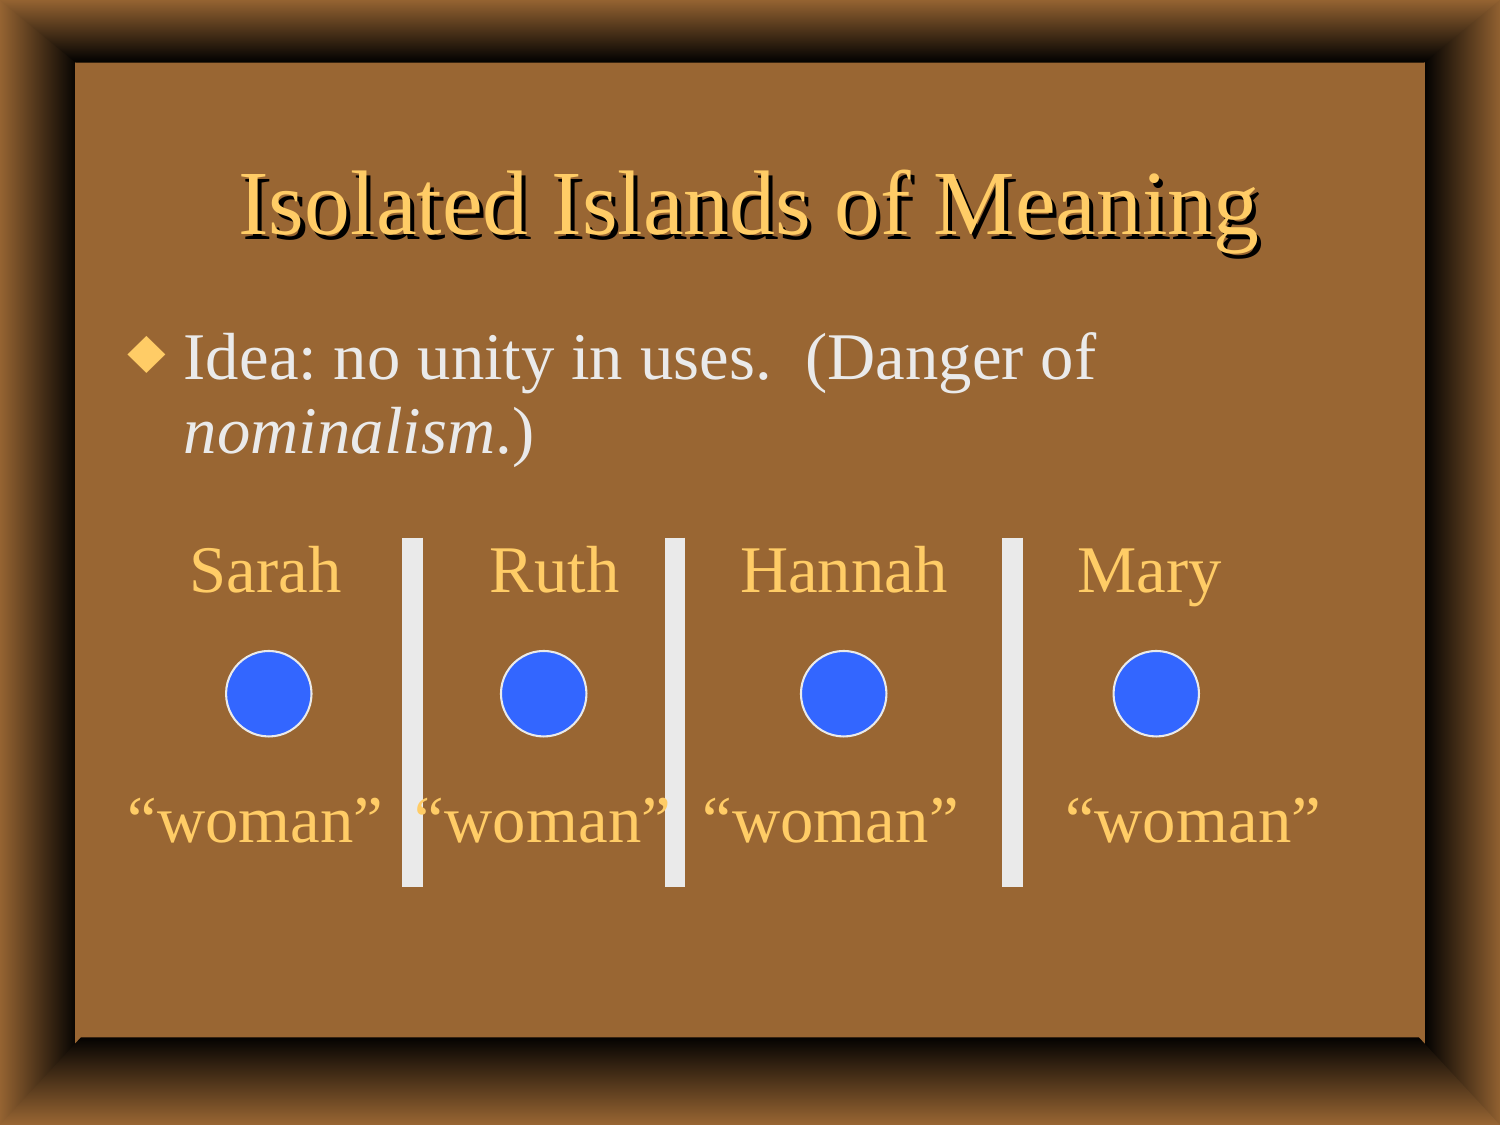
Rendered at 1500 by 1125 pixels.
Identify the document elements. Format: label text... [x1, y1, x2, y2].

list Idea: no unity in uses. (Danger of nominalism.) [112, 312, 1388, 988]
text_box Sarah [174, 524, 426, 615]
text_box [500, 650, 587, 737]
title Isolated Islands of Meaning [112, 74, 1388, 263]
text_box Mary [1062, 524, 1363, 615]
text_box [226, 650, 312, 737]
text_box “woman” [687, 774, 1000, 865]
text_box [1113, 650, 1199, 737]
text_box “woman” [399, 774, 687, 865]
text_box “woman” [1050, 774, 1363, 865]
text_box Hannah [724, 524, 988, 615]
text_box “woman” [112, 774, 399, 865]
text_box Ruth [474, 524, 724, 615]
text_box [800, 650, 887, 737]
